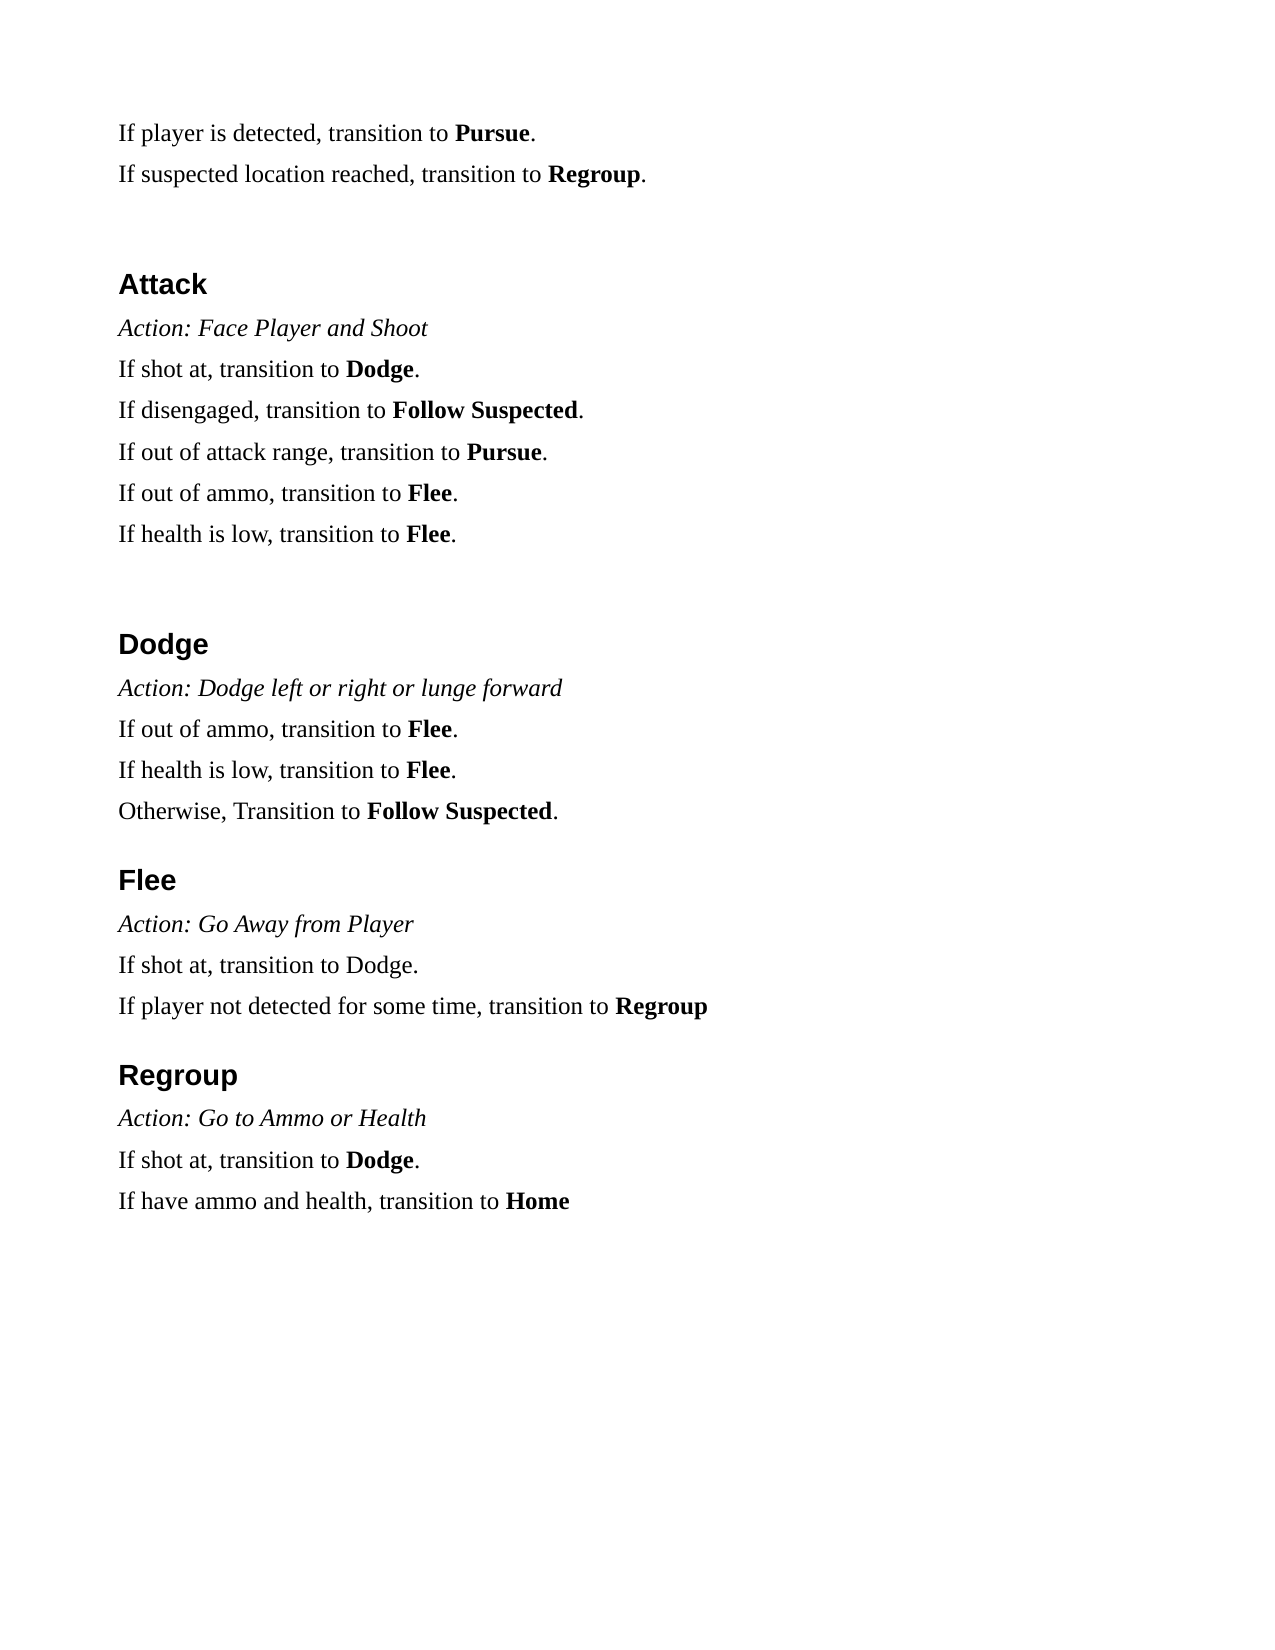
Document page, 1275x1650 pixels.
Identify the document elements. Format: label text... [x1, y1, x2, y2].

subtitle Flee [118, 863, 1157, 896]
text If player not detected for some time, transition to Regroup [118, 991, 1157, 1020]
text If have ammo and health, transition to Home [118, 1186, 1157, 1215]
text If out of attack range, transition to Pursue. [118, 437, 1157, 465]
text If shot at, transition to Dodge. [118, 354, 1157, 383]
text Action: Go to Ammo or Health [118, 1103, 1157, 1132]
subtitle Attack [118, 267, 1157, 300]
text If health is low, transition to Flee. [118, 519, 1157, 548]
text If out of ammo, transition to Flee. [118, 714, 1157, 743]
text Action: Go Away from Player [118, 909, 1157, 937]
text If shot at, transition to Dodge. [118, 950, 1157, 979]
text If shot at, transition to Dodge. [118, 1145, 1157, 1173]
subtitle Dodge [118, 627, 1157, 660]
subtitle Regroup [118, 1057, 1157, 1091]
text If player is detected, transition to Pursue. [118, 118, 1157, 147]
text Otherwise, Transition to Follow Suspected. [118, 796, 1157, 825]
text Action: Dodge left or right or lunge forward [118, 673, 1157, 701]
text If suspected location reached, transition to Regroup. [118, 159, 1157, 188]
text If health is low, transition to Flee. [118, 755, 1157, 784]
text If out of ammo, transition to Flee. [118, 478, 1157, 507]
text If disengaged, transition to Follow Suspected. [118, 395, 1157, 424]
text Action: Face Player and Shoot [118, 313, 1157, 342]
